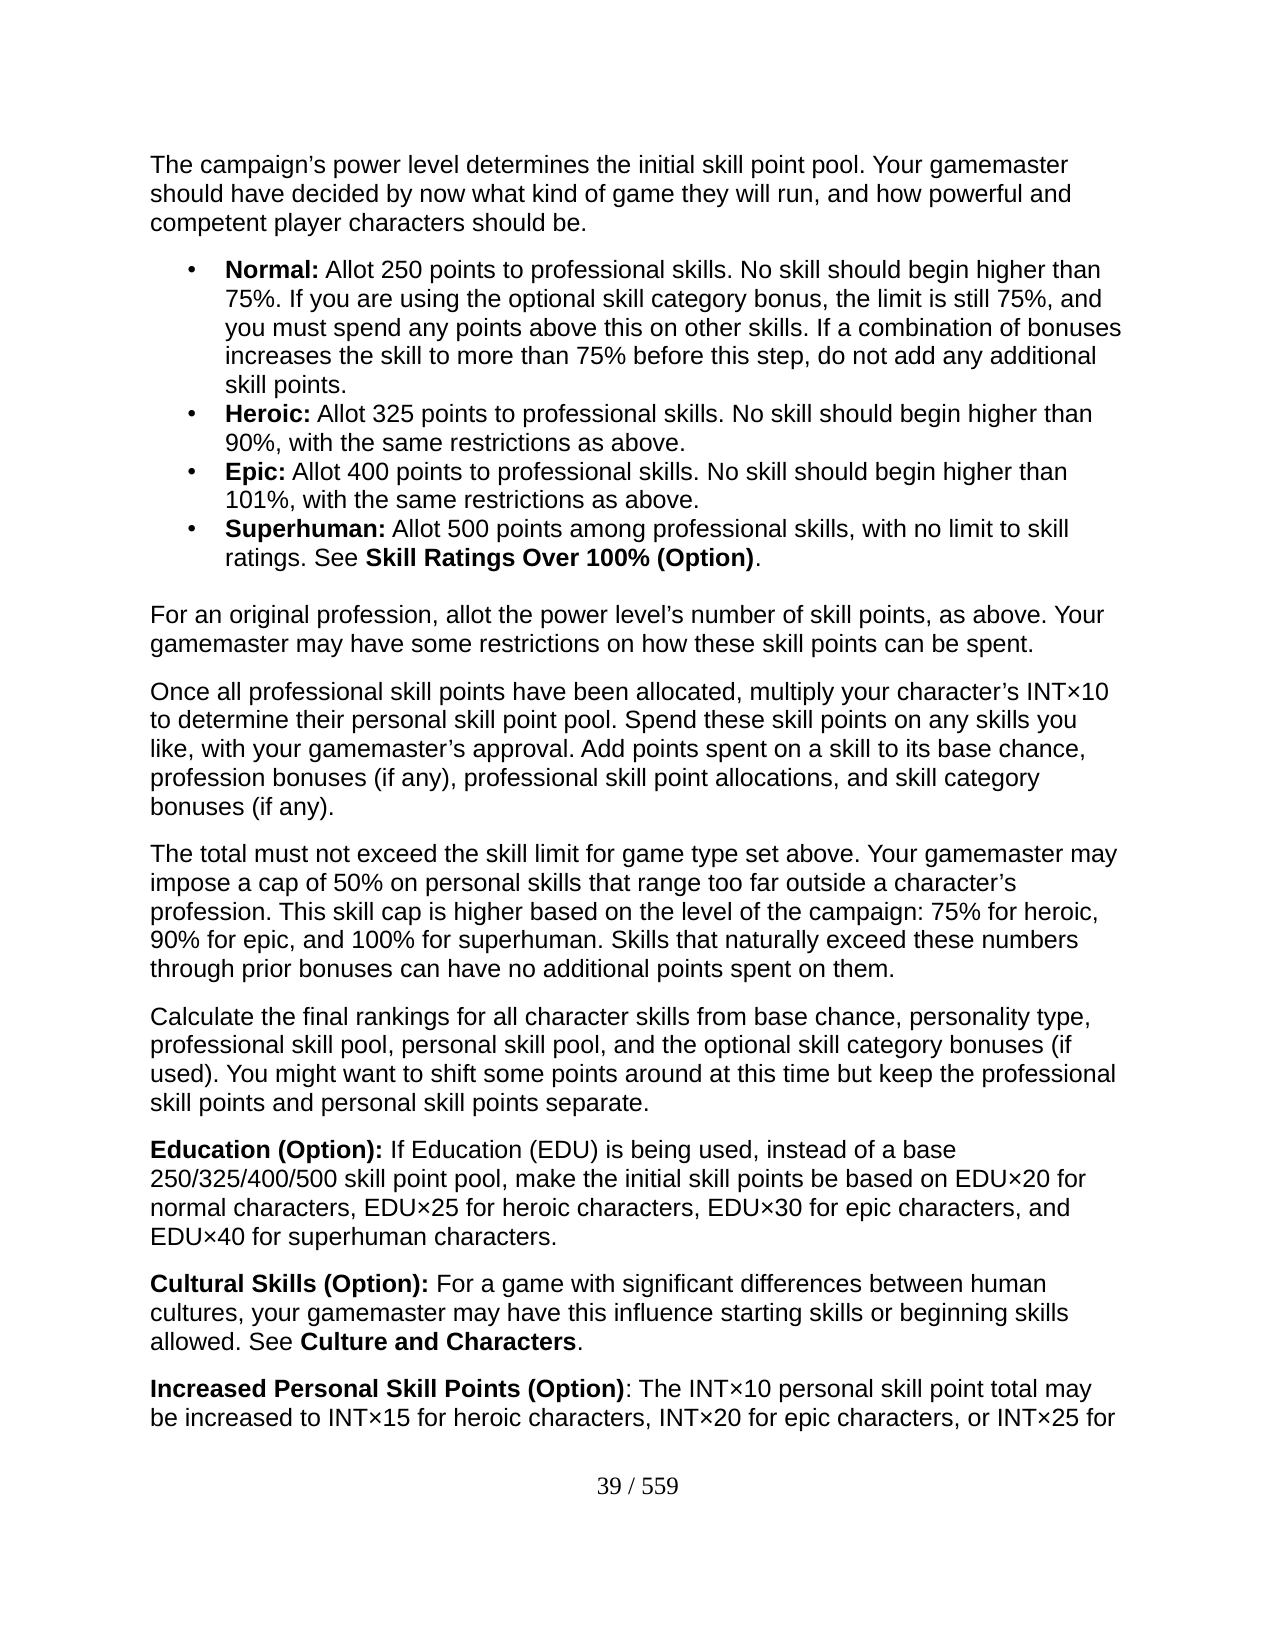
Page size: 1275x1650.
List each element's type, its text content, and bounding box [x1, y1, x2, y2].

list Epic: Allot 400 points to professional skills. No skill should begin higher than 101%, with the same restrictions as above. [187, 456, 1125, 514]
text For an original profession, allot the power level’s number of skill points, as above. Your gamemaster may have some restrictions on how these skill points can be spent. [150, 600, 1125, 658]
list Heroic: Allot 325 points to professional skills. No skill should begin higher than 90%, with the same restrictions as above. [187, 399, 1125, 456]
text Once all professional skill points have been allocated, multiply your character’s INT×10 to determine their personal skill point pool. Spend these skill points on any skills you like, with your gamemaster’s approval. Add points spent on a skill to its base chance, profession bonuses (if any), professional skill point allocations, and skill category bonuses (if any). [150, 677, 1125, 820]
text Cultural Skills (Option): For a game with significant differences between human cultures, your gamemaster may have this influence starting skills or beginning skills allowed. See Culture and Characters. [150, 1269, 1125, 1355]
text Calculate the final rankings for all character skills from base chance, personality type, professional skill pool, personal skill pool, and the optional skill category bonuses (if used). You might want to shift some points around at this time but keep the professional skill points and personal skill points separate. [150, 1002, 1125, 1117]
text The total must not exceed the skill limit for game type set above. Your gamemaster may impose a cap of 50% on personal skills that range too far outside a character’s profession. This skill cap is higher based on the level of the campaign: 75% for heroic, 90% for epic, and 100% for superhuman. Skills that naturally exceed these numbers through prior bonuses can have no additional points spent on them. [150, 839, 1125, 983]
list Superhuman: Allot 500 points among professional skills, with no limit to skill ratings. See Skill Ratings Over 100% (Option). [187, 514, 1125, 572]
list Normal: Allot 250 points to professional skills. No skill should begin higher than 75%. If you are using the optional skill category bonus, the limit is still 75%, and you must spend any points above this on other skills. If a combination of bonuses increases the skill to more than 75% before this step, do not add any additional skill points. [187, 255, 1125, 399]
text Education (Option): If Education (EDU) is being used, instead of a base 250/325/400/500 skill point pool, make the initial skill points be based on EDU×20 for normal characters, EDU×25 for heroic characters, EDU×30 for epic characters, and EDU×40 for superhuman characters. [150, 1135, 1125, 1250]
text Increased Personal Skill Points (Option): The INT×10 personal skill point total may be increased to INT×15 for heroic characters, INT×20 for epic characters, or INT×25 for [150, 1374, 1125, 1432]
text The campaign’s power level determines the initial skill point pool. Your gamemaster should have decided by now what kind of game they will run, and how powerful and competent player characters should be. [150, 150, 1125, 236]
